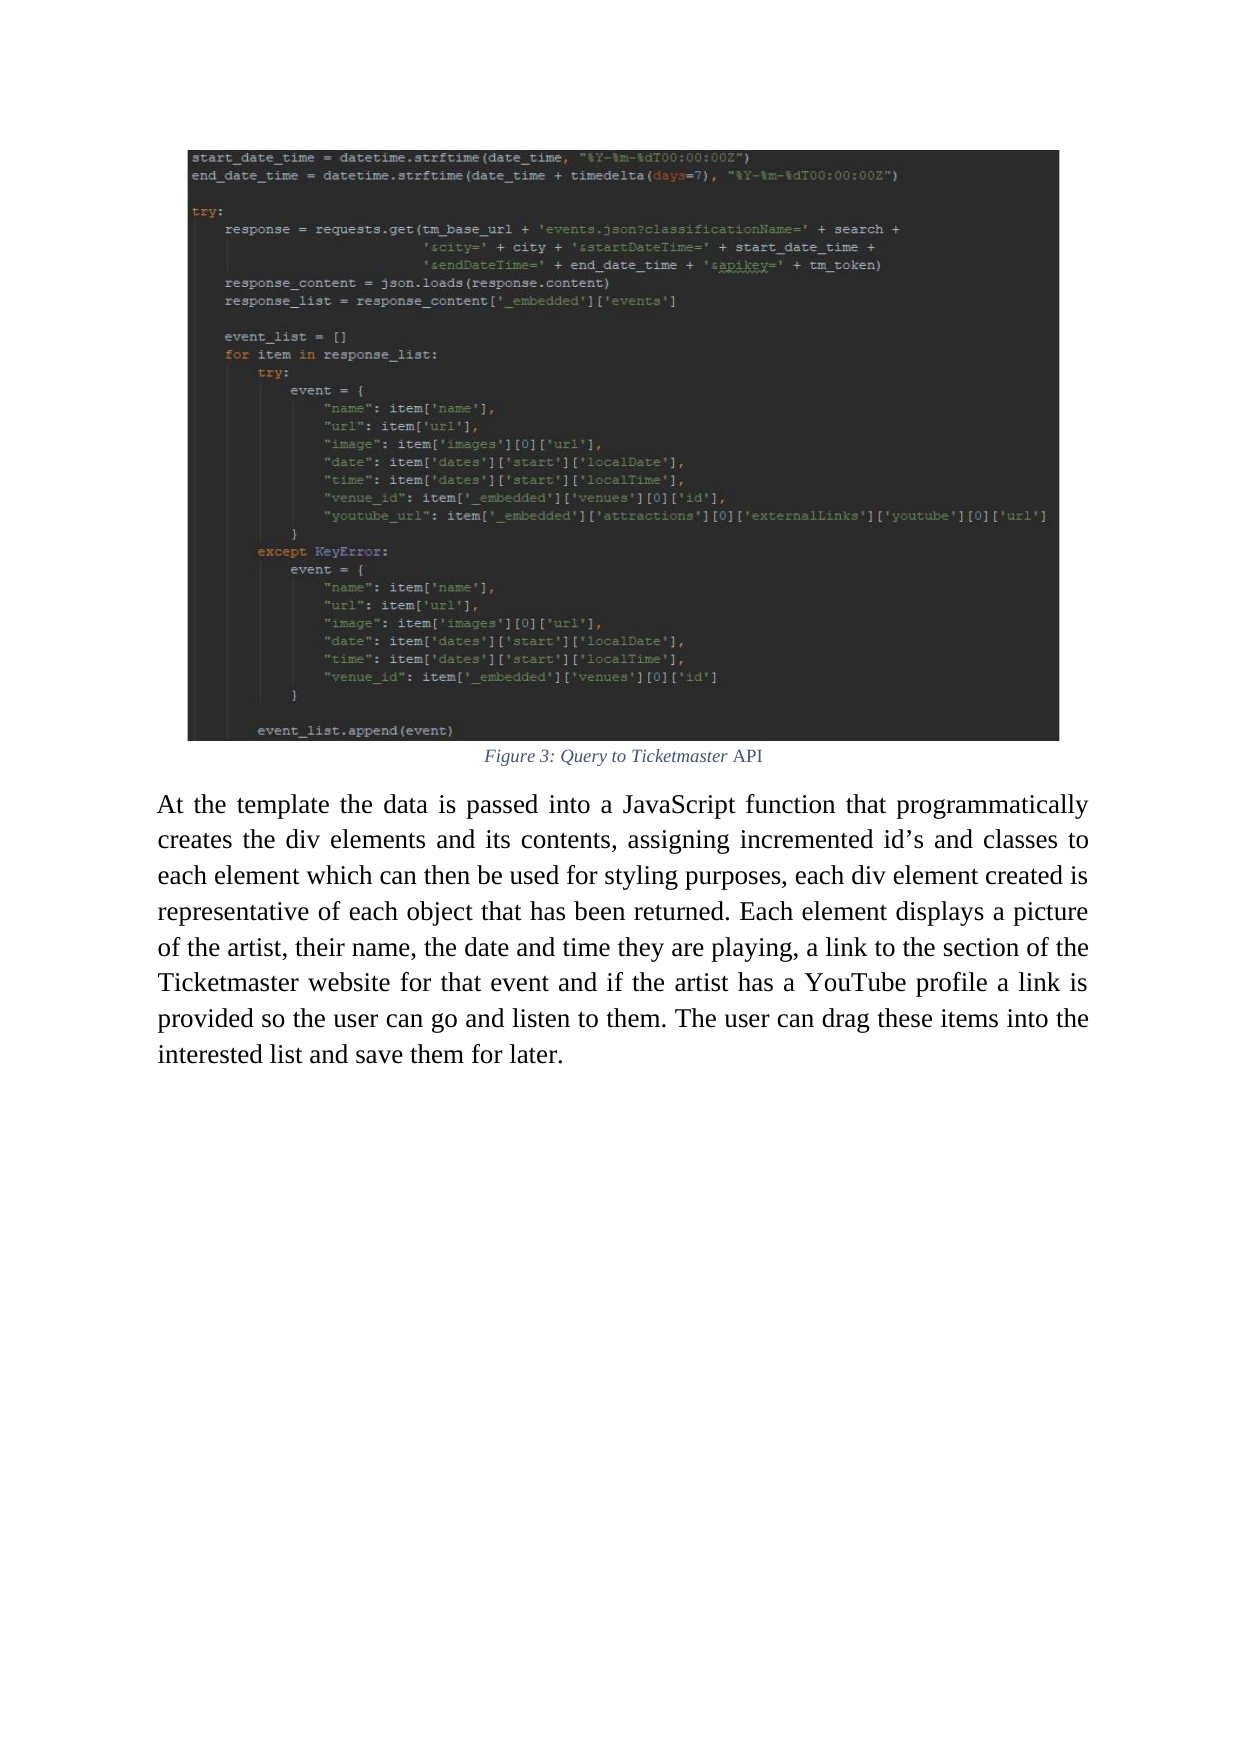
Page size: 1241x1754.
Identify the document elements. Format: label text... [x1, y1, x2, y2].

text At the template the data is passed into a JavaScript function that programmatically creates the div elements and its contents, assigning incremented id’s and classes to each element which can then be used for styling purposes, each div element created is representative of each object that has been returned. Each element displays a picture of the artist, their name, the date and time they are playing, a link to the section of the Ticketmaster website for that event and if the artist has a YouTube profile a link is provided so the user can go and listen to them. The user can drag these items into the interested list and save them for later. [156, 788, 1090, 1069]
text Figure 3: Query to Ticketmaster API [156, 745, 1090, 767]
